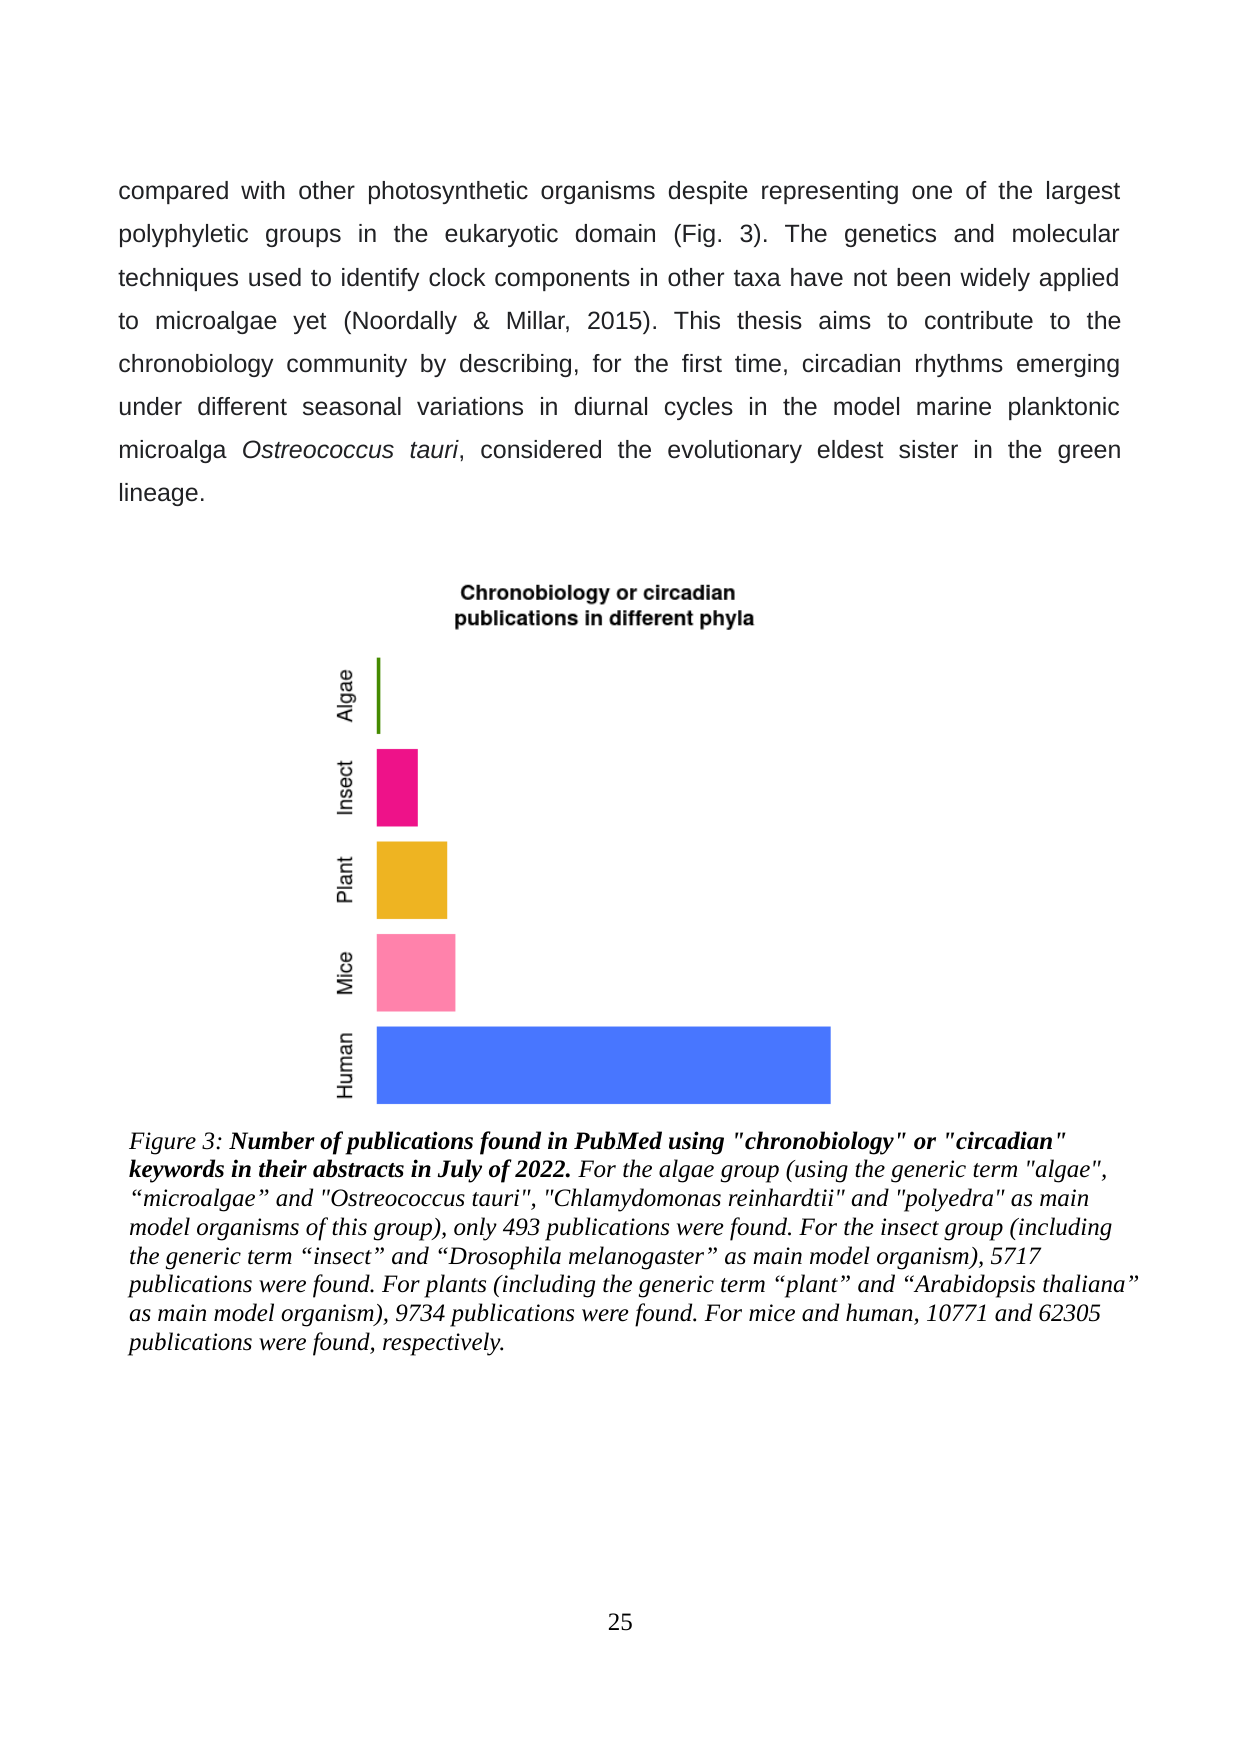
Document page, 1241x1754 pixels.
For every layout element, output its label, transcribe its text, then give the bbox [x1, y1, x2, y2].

text compared with other photosynthetic organisms despite representing one of the largest polyphyletic groups in the eukaryotic domain (Fig. 3). The genetics and molecular techniques used to identify clock components in other taxa have not been widely applied to microalgae yet (Noordally & Millar, 2015)⁠. This thesis aims to contribute to the chronobiology community by describing, for the first time, circadian rhythms emerging under different seasonal variations in diurnal cycles in the model marine planktonic microalga Ostreococcus tauri, considered the evolutionary eldest sister in the green lineage. [118, 176, 1122, 507]
picture [303, 571, 866, 1126]
text Figure 3: Number of publications found in PubMed using "chronobiology" or "circadian" keywords in their abstracts in July of 2022. For the algae group (using the generic term "algae", “microalgae” and "Ostreococcus tauri", "Chlamydomonas reinhardtii" and "polyedra" as main model organisms of this group), only 493 publications were found. For the insect group (including the generic term “insect” and “Drosophila melanogaster” as main model organism), 5717 publications were found. For plants (including the generic term “plant” and “Arabidopsis thaliana” as main model organism), 9734 publications were found. For mice and human, 10771 and 62305 publications were found, respectively. [129, 1126, 1145, 1356]
